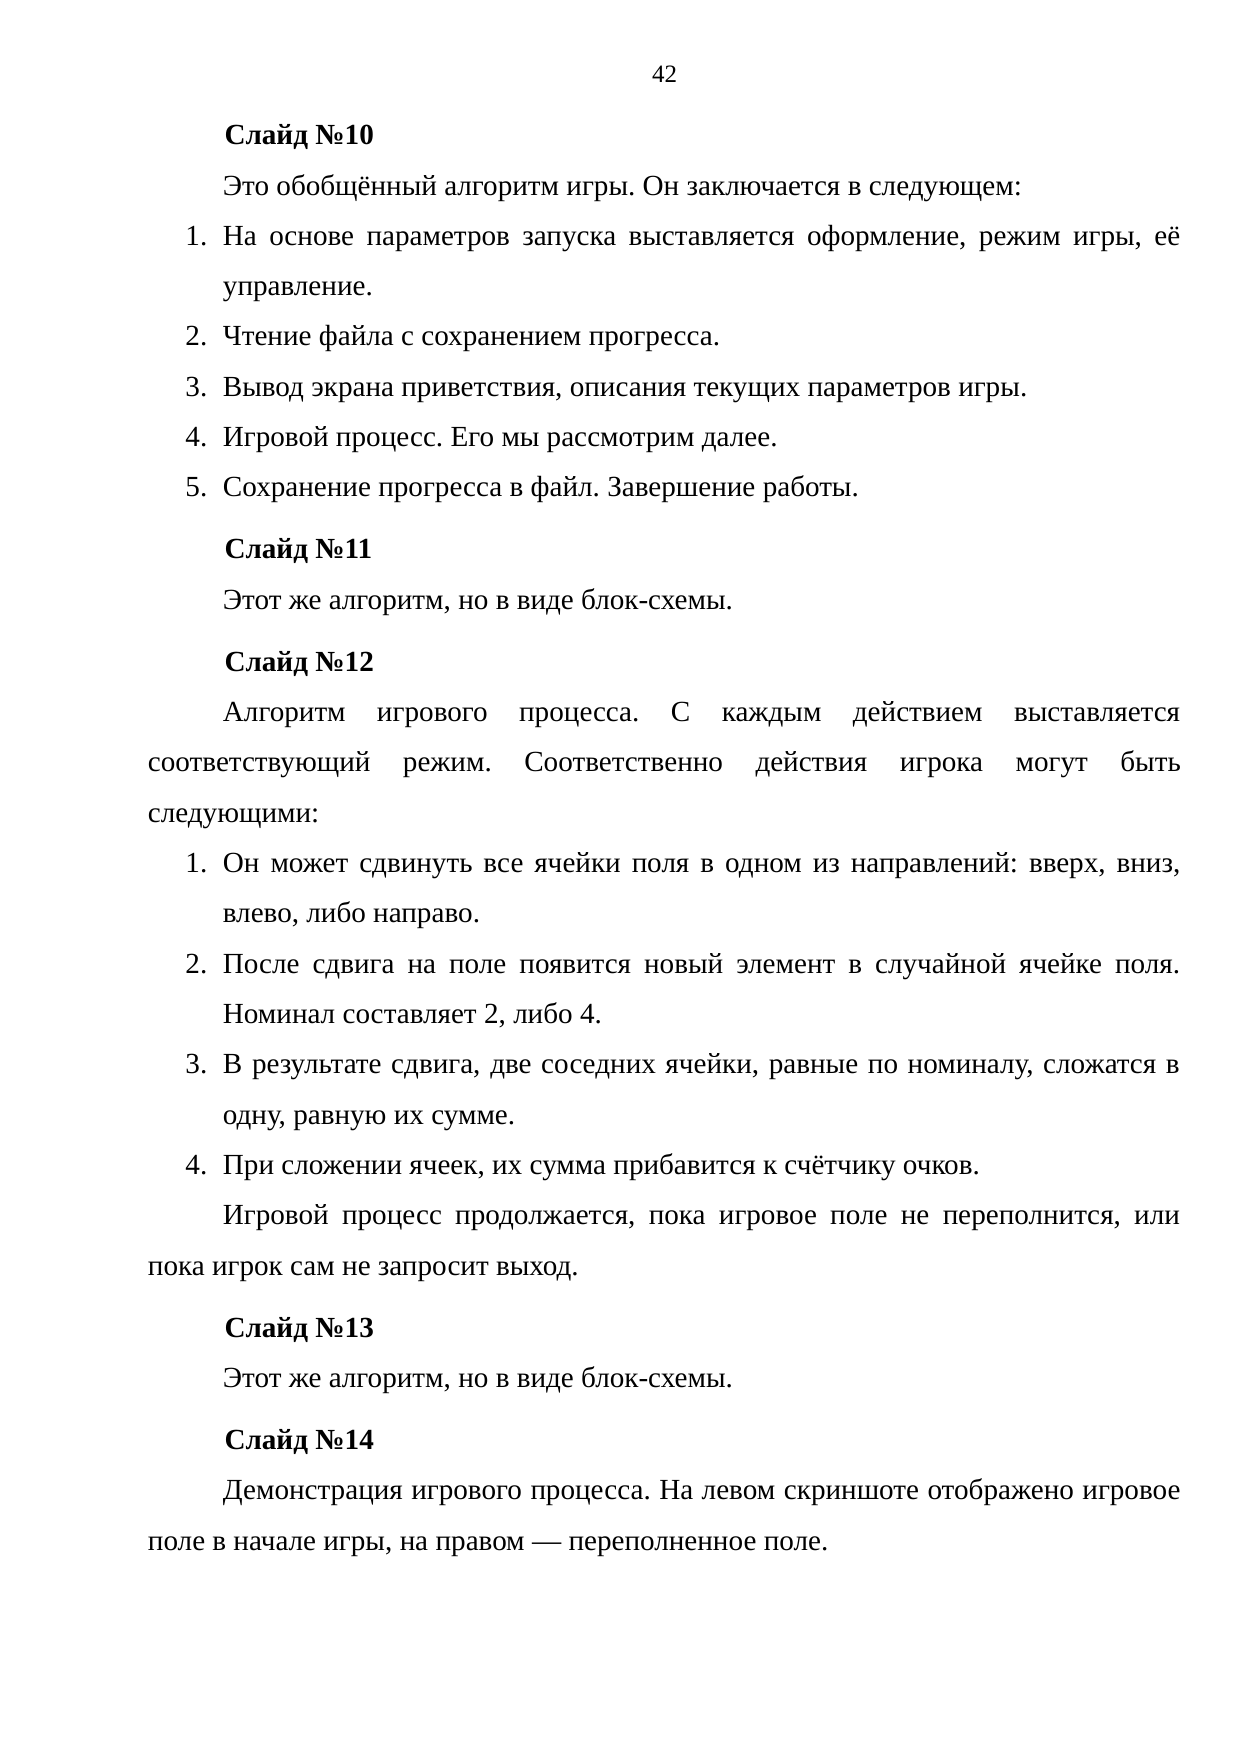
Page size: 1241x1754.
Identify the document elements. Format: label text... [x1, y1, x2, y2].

list После сдвига на поле появится новый элемент в случайной ячейке поля. Номинал составляет 2, либо 4. [185, 946, 1181, 1030]
list В результате сдвига, две соседних ячейки, равные по номиналу, сложатся в одну, равную их сумме. [185, 1046, 1181, 1130]
subtitle Слайд №10 [148, 117, 1181, 151]
list Он может сдвинуть все ячейки поля в одном из направлений: вверх, вниз, влево, либо направо. [185, 845, 1181, 929]
text Это обобщённый алгоритм игры. Он заключается в следующем: [148, 168, 1181, 201]
subtitle Слайд №11 [148, 532, 1181, 565]
list При сложении ячеек, их сумма прибавится к счётчику очков. [185, 1147, 1181, 1181]
subtitle Слайд №12 [148, 644, 1181, 677]
text Алгоритм игрового процесса. С каждым действием выставляется соответствующий режим. Соответственно действия игрока могут быть следующими: [148, 694, 1181, 828]
list Вывод экрана приветствия, описания текущих параметров игры. [185, 369, 1181, 402]
text Демонстрация игрового процесса. На левом скриншоте отображено игровое поле в начале игры, на правом — переполненное поле. [148, 1472, 1181, 1556]
list На основе параметров запуска выставляется оформление, режим игры, её управление. [185, 218, 1181, 302]
list Игровой процесс. Его мы рассмотрим далее. [185, 419, 1181, 453]
text Этот же алгоритм, но в виде блок-схемы. [148, 582, 1181, 615]
list Сохранение прогресса в файл. Завершение работы. [185, 469, 1181, 503]
subtitle Слайд №13 [148, 1310, 1181, 1343]
text Этот же алгоритм, но в виде блок-схемы. [148, 1360, 1181, 1394]
list Чтение файла с сохранением прогресса. [185, 318, 1181, 352]
text Игровой процесс продолжается, пока игровое поле не переполнится, или пока игрок сам не запросит выход. [148, 1197, 1181, 1281]
subtitle Слайд №14 [148, 1422, 1181, 1456]
